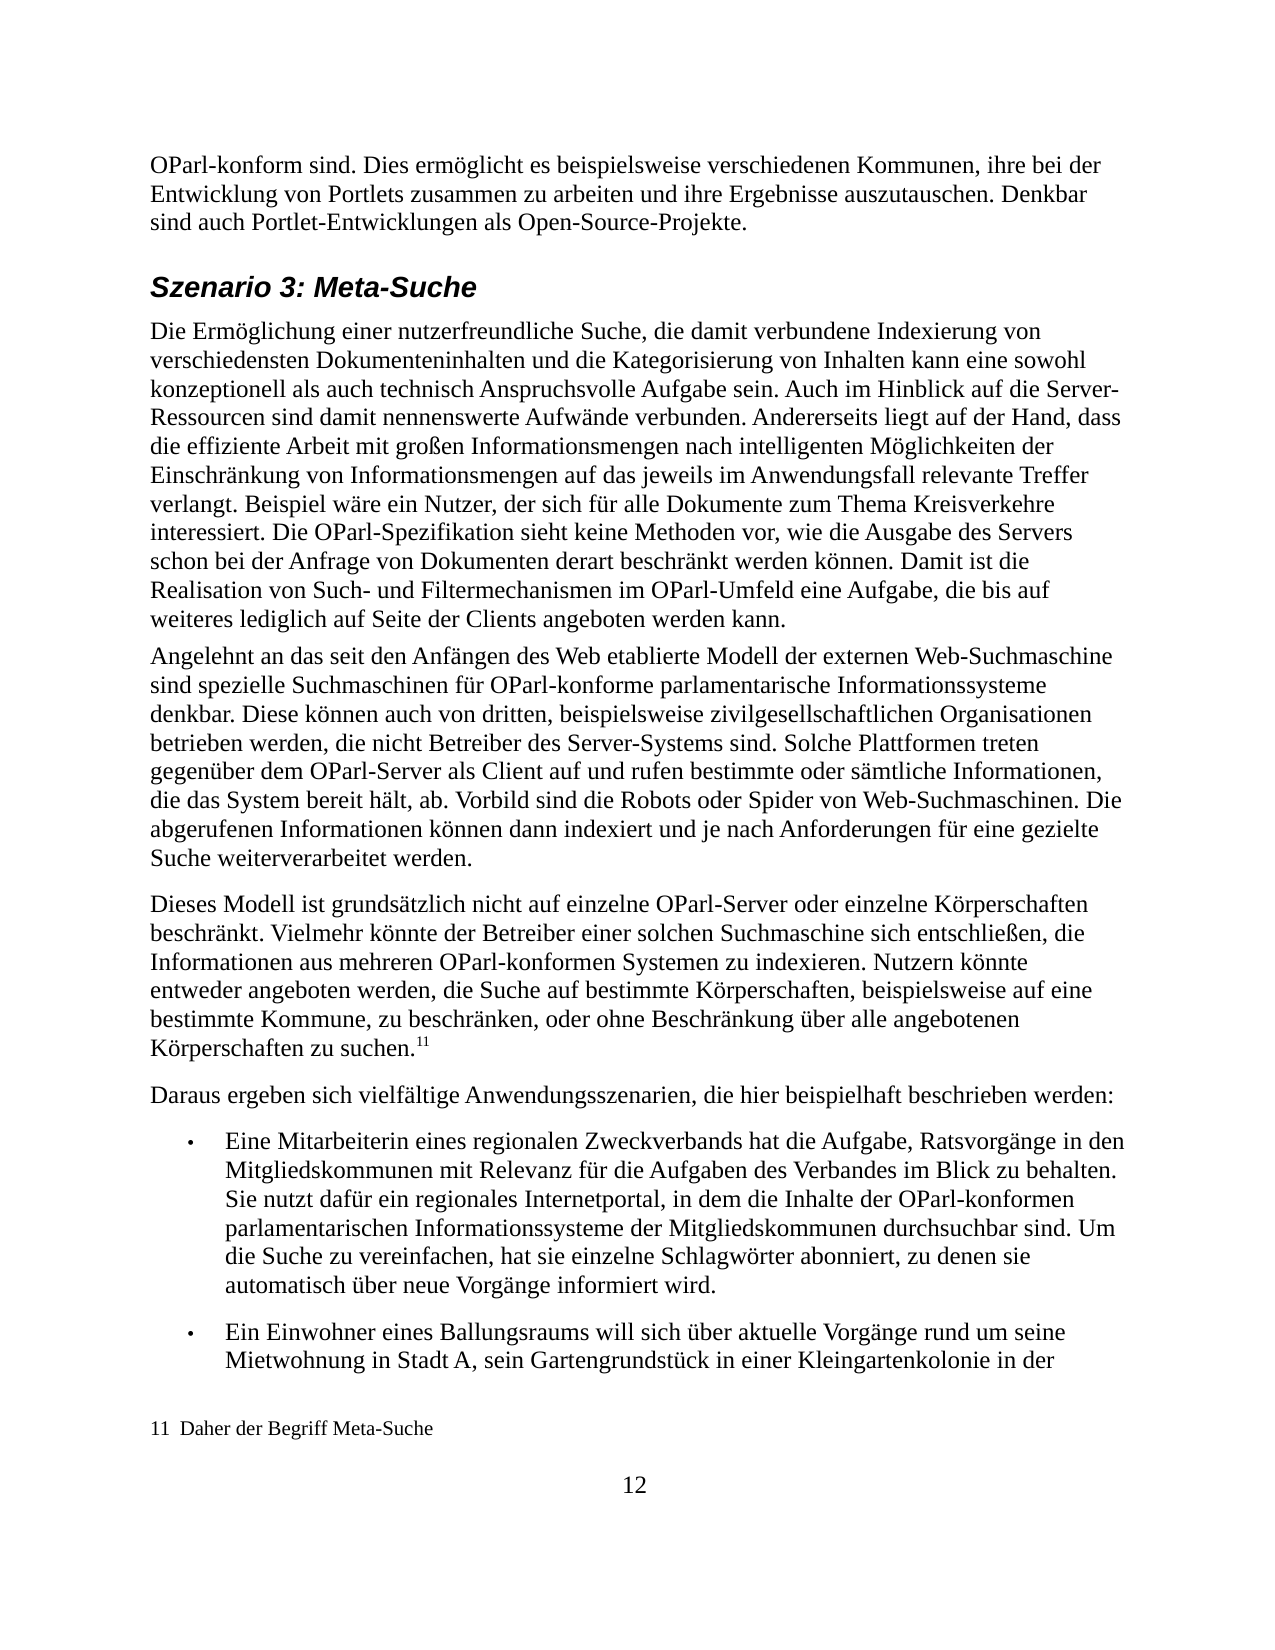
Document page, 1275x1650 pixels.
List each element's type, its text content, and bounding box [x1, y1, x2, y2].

text OParl-konform sind. Dies ermöglicht es beispielsweise verschiedenen Kommunen, ihre bei der Entwicklung von Portlets zusammen zu arbeiten und ihre Ergebnisse auszutauschen. Denkbar sind auch Portlet-Entwicklungen als Open-Source-Projekte. [150, 150, 1125, 236]
subtitle Szenario 3: Meta-Suche [150, 270, 1125, 304]
text Dieses Modell ist grundsätzlich nicht auf einzelne OParl-Server oder einzelne Körperschaften beschränkt. Vielmehr könnte der Betreiber einer solchen Suchmaschine sich entschließen, die Informationen aus mehreren OParl-konformen Systemen zu indexieren. Nutzern könnte entweder angeboten werden, die Suche auf bestimmte Körperschaften, beispielsweise auf eine bestimmte Kommune, zu beschränken, oder ohne Beschränkung über alle angebotenen Körperschaften zu suchen. [150, 889, 1125, 1062]
list Eine Mitarbeiterin eines regionalen Zweckverbands hat die Aufgabe, Ratsvorgänge in den Mitgliedskommunen mit Relevanz für die Aufgaben des Verbandes im Blick zu behalten. Sie nutzt dafür ein regionales Internetportal, in dem die Inhalte der OParl-konformen parlamentarischen Informationssysteme der Mitgliedskommunen durchsuchbar sind. Um die Suche zu vereinfachen, hat sie einzelne Schlagwörter abonniert, zu denen sie automatisch über neue Vorgänge informiert wird. [187, 1126, 1125, 1299]
text Angelehnt an das seit den Anfängen des Web etablierte Modell der externen Web-Suchmaschine sind spezielle Suchmaschinen für OParl-konforme parlamentarische Informationssysteme denkbar. Diese können auch von dritten, beispielsweise zivilgesellschaftlichen Organisationen betrieben werden, die nicht Betreiber des Server-Systems sind. Solche Plattformen treten gegenüber dem OParl-Server als Client auf und rufen bestimmte oder sämtliche Informationen, die das System bereit hält, ab. Vorbild sind die Robots oder Spider von Web-Suchmaschinen. Die abgerufenen Informationen können dann indexiert und je nach Anforderungen für eine gezielte Suche weiterverarbeitet werden. [150, 641, 1125, 871]
text Daraus ergeben sich vielfältige Anwendungsszenarien, die hier beispielhaft beschrieben werden: [150, 1080, 1125, 1108]
text Die Ermöglichung einer nutzerfreundliche Suche, die damit verbundene Indexierung von verschiedensten Dokumenteninhalten und die Kategorisierung von Inhalten kann eine sowohl konzeptionell als auch technisch Anspruchsvolle Aufgabe sein. Auch im Hinblick auf die Server-Ressourcen sind damit nennenswerte Aufwände verbunden. Andererseits liegt auf der Hand, dass die effiziente Arbeit mit großen Informationsmengen nach intelligenten Möglichkeiten der Einschränkung von Informationsmengen auf das jeweils im Anwendungsfall relevante Treffer verlangt. Beispiel wäre ein Nutzer, der sich für alle Dokumente zum Thema Kreisverkehre interessiert. Die OParl-Spezifikation sieht keine Methoden vor, wie die Ausgabe des Servers schon bei der Anfrage von Dokumenten derart beschränkt werden können. Damit ist die Realisation von Such- und Filtermechanismen im OParl-Umfeld eine Aufgabe, die bis auf weiteres lediglich auf Seite der Clients angeboten werden kann. [150, 316, 1125, 632]
list Ein Einwohner eines Ballungsraums will sich über aktuelle Vorgänge rund um seine Mietwohnung in Stadt A, sein Gartengrundstück in einer Kleingartenkolonie in der [187, 1317, 1125, 1374]
text Daher der Begriff Meta-Suche [150, 1416, 1125, 1440]
